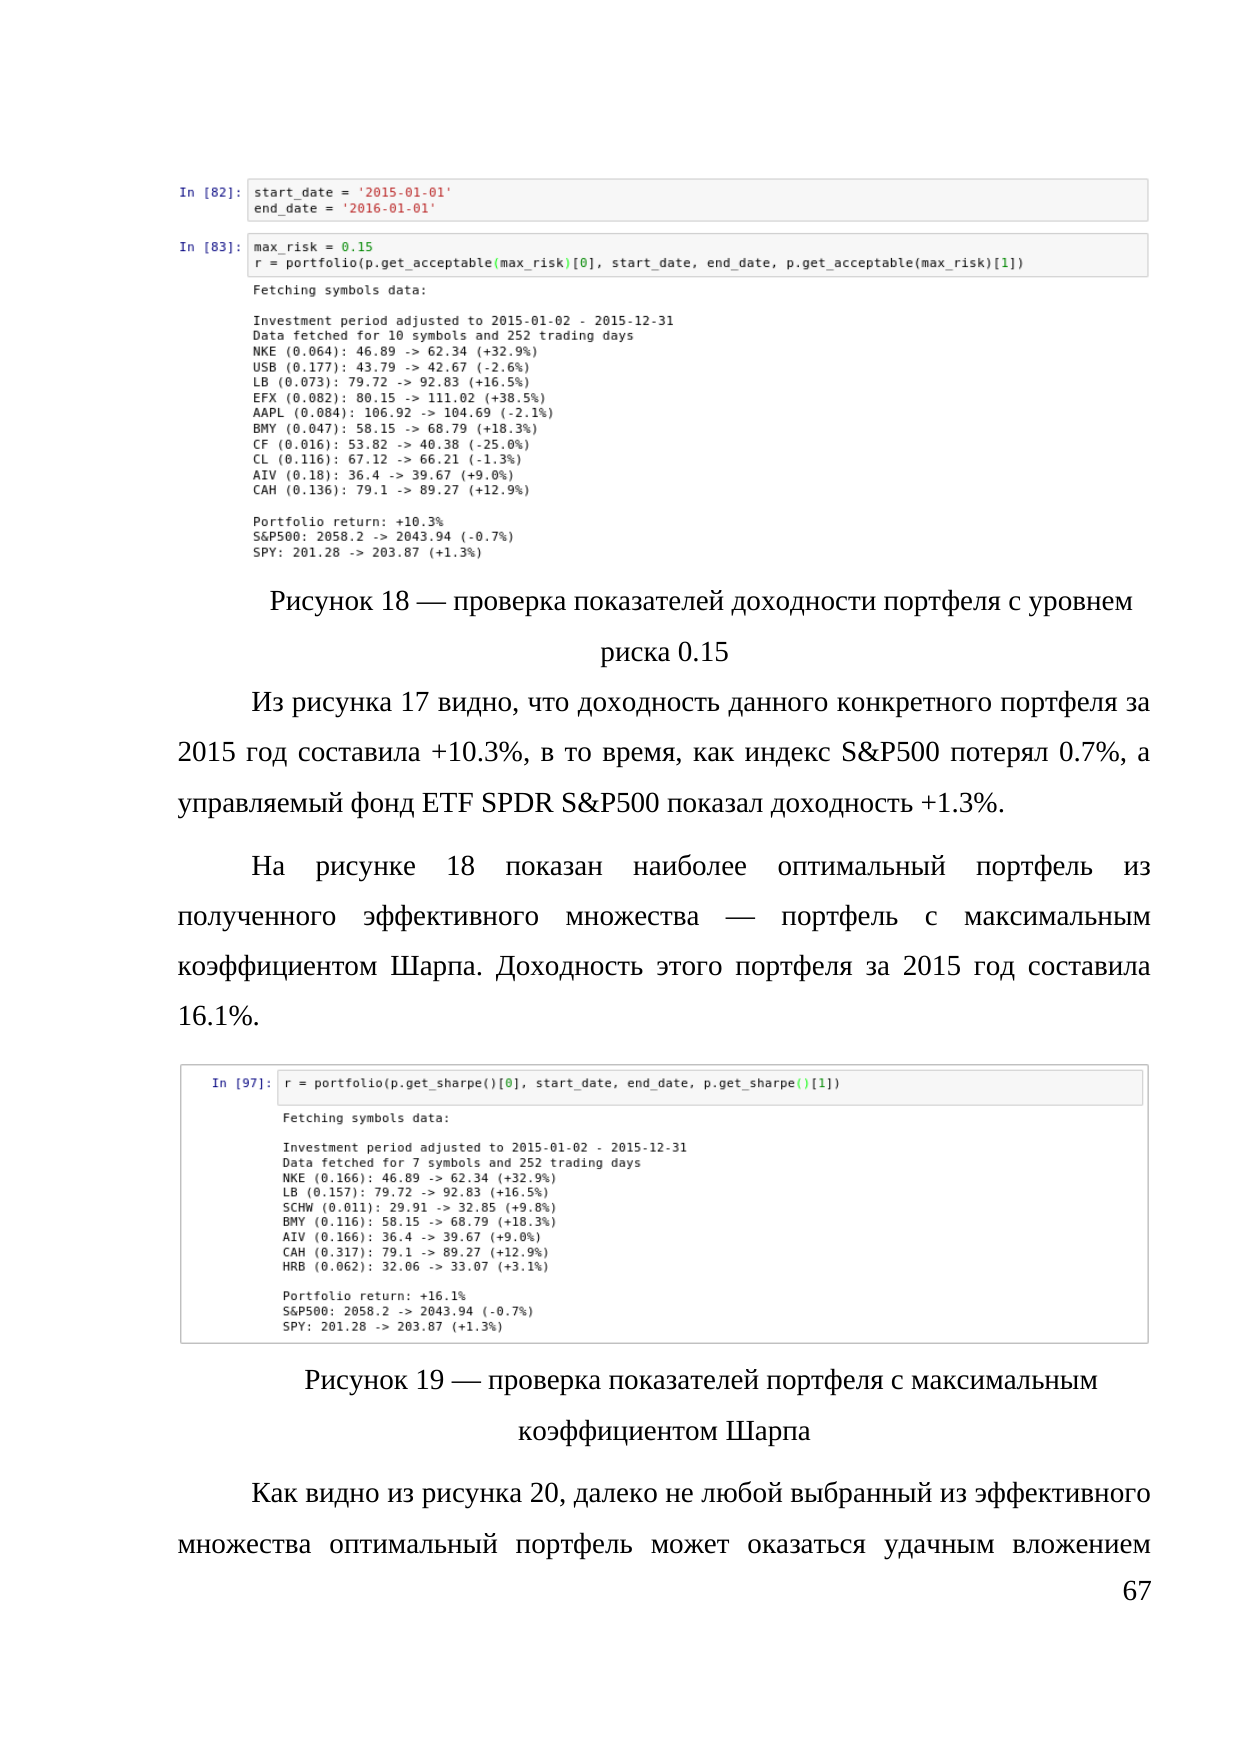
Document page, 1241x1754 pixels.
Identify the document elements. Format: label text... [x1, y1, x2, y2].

picture [177, 174, 1152, 567]
text Как видно из рисунка 20, далеко не любой выбранный из эффективного множества оптимальный портфель может оказаться удачным вложением [177, 1476, 1152, 1559]
text Рисунок 18 — проверка показателей доходности портфеля с уровнем риска 0.15 [177, 567, 1152, 667]
picture [177, 1061, 1152, 1346]
text Из рисунка 17 видно, что доходность данного конкретного портфеля за 2015 год составила +10.3%, в то время, как индекс S&P500 потерял 0.7%, а управляемый фонд ETF SPDR S&P500 показал доходность +1.3%. [177, 684, 1152, 818]
text На рисунке 18 показан наиболее оптимальный портфель из полученного эффективного множества — портфель с максимальным коэффициентом Шарпа. Доходность этого портфеля за 2015 год составила 16.1%. [177, 848, 1152, 1032]
text Рисунок 19 — проверка показателей портфеля с максимальным коэффициентом Шарпа [177, 1346, 1152, 1446]
